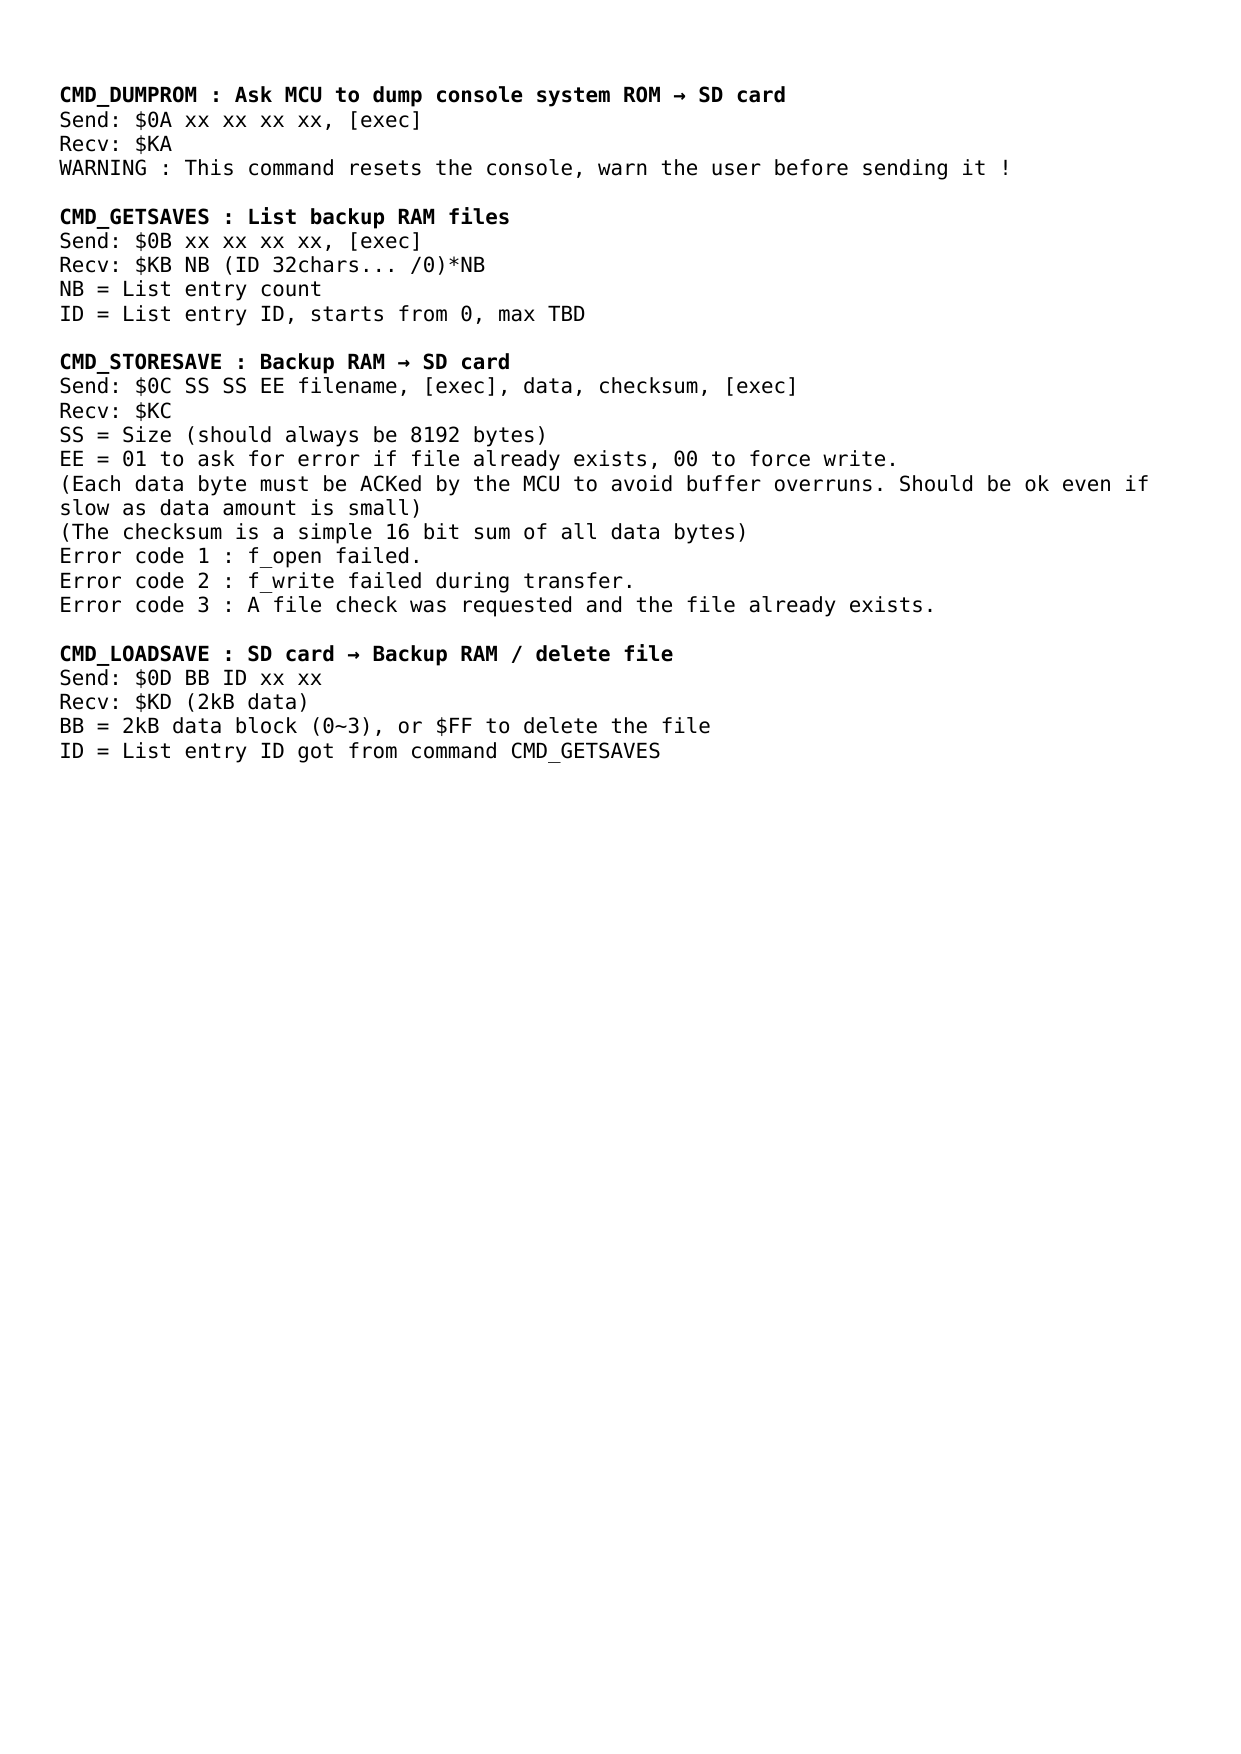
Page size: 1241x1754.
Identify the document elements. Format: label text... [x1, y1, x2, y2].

text Send: $0D BB ID xx xx Recv: $KD (2kB data) [59, 666, 1181, 714]
text Error code 3 : A file check was requested and the file already exists. [59, 593, 1181, 617]
text BB = 2kB data block (0~3), or $FF to delete the file ID = List entry ID got from command CMD_GETSAVES [59, 714, 1181, 763]
text Send: $0B xx xx xx xx, [exec] Recv: $KB NB (ID 32chars... /0)*NB [59, 229, 1181, 277]
text CMD_GETSAVES : List backup RAM files [59, 205, 1181, 229]
text WARNING : This command resets the console, warn the user before sending it ! [59, 156, 1181, 180]
text NB = List entry count ID = List entry ID, starts from 0, max TBD [59, 277, 1181, 326]
text (Each data byte must be ACKed by the MCU to avoid buffer overruns. Should be ok even if slow as data amount is small) (The checksum is a simple 16 bit sum of all data bytes) [59, 472, 1181, 544]
text Error code 1 : f_open failed. [59, 544, 1181, 569]
text Send: $0C SS SS EE filename, [exec], data, checksum, [exec] Recv: $KC SS = Size (should always be 8192 bytes) [59, 374, 1181, 447]
text CMD_STORESAVE : Backup RAM → SD card [59, 350, 1181, 374]
text Send: $0A xx xx xx xx, [exec] Recv: $KA [59, 108, 1181, 156]
text EE = 01 to ask for error if file already exists, 00 to force write. [59, 447, 1181, 472]
text CMD_DUMPROM : Ask MCU to dump console system ROM → SD card [59, 83, 1181, 108]
text CMD_LOADSAVE : SD card → Backup RAM / delete file [59, 642, 1181, 666]
text Error code 2 : f_write failed during transfer. [59, 569, 1181, 593]
